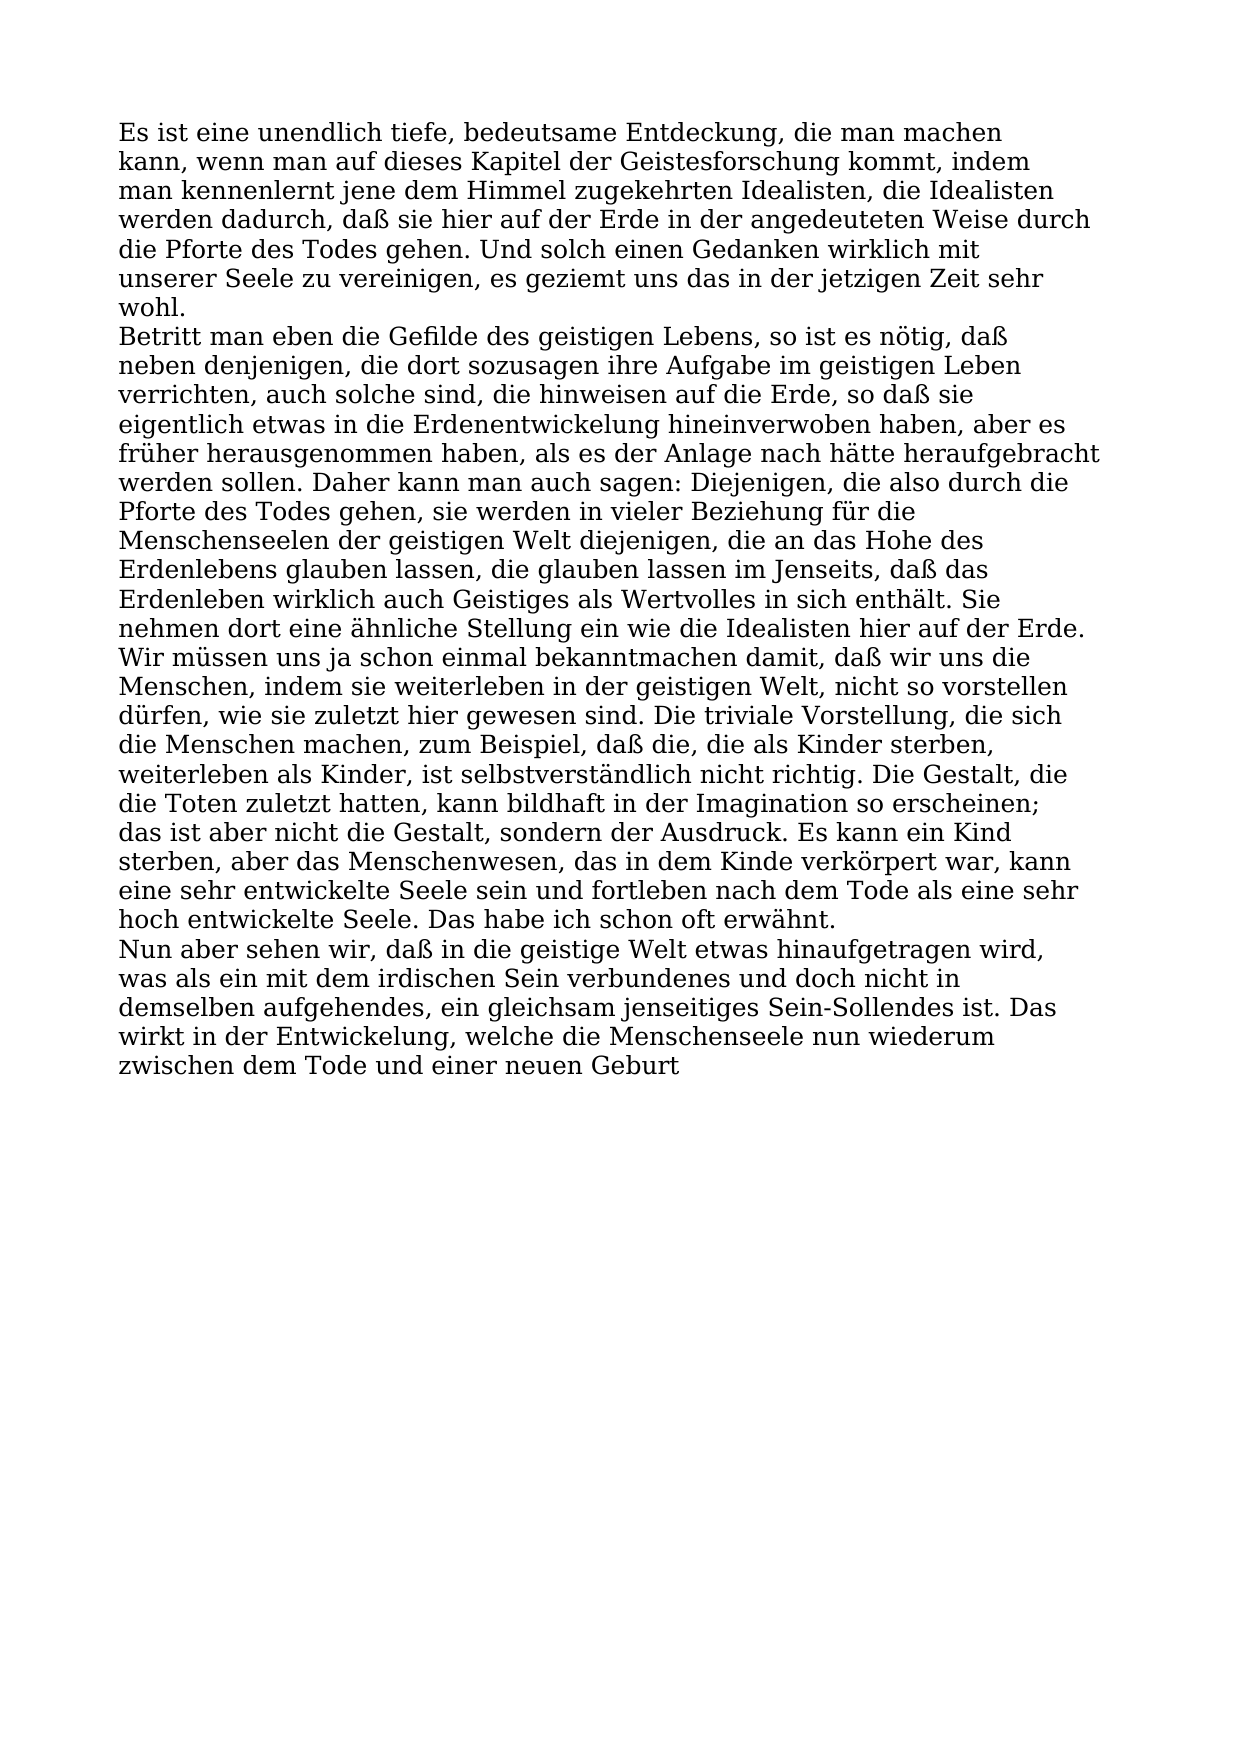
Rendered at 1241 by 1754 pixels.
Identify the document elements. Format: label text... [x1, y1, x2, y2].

text hoch entwickelte Seele. Das habe ich schon oft erwähnt. [118, 906, 1122, 935]
text das ist aber nicht die Gestalt, sondern der Ausdruck. Es kann ein Kind [118, 818, 1122, 847]
text Erdenleben wirklich auch Geistiges als Wertvolles in sich enthält. Sie [118, 585, 1122, 614]
text Menschen, indem sie weiterleben in der geistigen Welt, nicht so vorstellen [118, 672, 1122, 701]
text Erdenlebens glauben lassen, die glauben lassen im Jenseits, daß das [118, 556, 1122, 585]
text sterben, aber das Menschenwesen, das in dem Kinde verkörpert war, kann [118, 847, 1122, 876]
text die Pforte des Todes gehen. Und solch einen Gedanken wirklich mit [118, 235, 1122, 264]
text Es ist eine unendlich tiefe, bedeutsame Entdeckung, die man machen [118, 118, 1122, 147]
text werden sollen. Daher kann man auch sagen: Diejenigen, die also durch die [118, 468, 1122, 497]
text demselben aufgehendes, ein gleichsam jenseitiges Sein-Sollendes ist. Das [118, 993, 1122, 1022]
text die Toten zuletzt hatten, kann bildhaft in der Imagination so erscheinen; [118, 789, 1122, 818]
text weiterleben als Kinder, ist selbstverständlich nicht richtig. Die Gestalt, die [118, 760, 1122, 789]
text verrichten, auch solche sind, die hinweisen auf die Erde, so daß sie [118, 381, 1122, 410]
text werden dadurch, daß sie hier auf der Erde in der angedeuteten Weise durch [118, 206, 1122, 235]
text Wir müssen uns ja schon einmal bekanntmachen damit, daß wir uns die [118, 643, 1122, 672]
text Menschenseelen der geistigen Welt diejenigen, die an das Hohe des [118, 526, 1122, 556]
text kann, wenn man auf dieses Kapitel der Geistesforschung kommt, indem [118, 147, 1122, 176]
text man kennenlernt jene dem Himmel zugekehrten Idealisten, die Idealisten [118, 176, 1122, 206]
text Pforte des Todes gehen, sie werden in vieler Beziehung für die [118, 497, 1122, 526]
text Betritt man eben die Gefilde des geistigen Lebens, so ist es nötig, daß [118, 322, 1122, 351]
text was als ein mit dem irdischen Sein verbundenes und doch nicht in [118, 964, 1122, 993]
text eine sehr entwickelte Seele sein und fortleben nach dem Tode als eine sehr [118, 876, 1122, 906]
text nehmen dort eine ähnliche Stellung ein wie die Idealisten hier auf der Erde. [118, 614, 1122, 643]
text die Menschen machen, zum Beispiel, daß die, die als Kinder sterben, [118, 731, 1122, 760]
text eigentlich etwas in die Erdenentwickelung hineinverwoben haben, aber es [118, 410, 1122, 439]
text zwischen dem Tode und einer neuen Geburt [118, 1051, 1122, 1081]
text früher herausgenommen haben, als es der Anlage nach hätte heraufgebracht [118, 439, 1122, 468]
text wohl. [118, 293, 1122, 322]
text Nun aber sehen wir, daß in die geistige Welt etwas hinaufgetragen wird, [118, 935, 1122, 964]
text unserer Seele zu vereinigen, es geziemt uns das in der jetzigen Zeit sehr [118, 264, 1122, 293]
text neben denjenigen, die dort sozusagen ihre Aufgabe im geistigen Leben [118, 351, 1122, 381]
text wirkt in der Entwickelung, welche die Menschenseele nun wiederum [118, 1022, 1122, 1051]
text dürfen, wie sie zuletzt hier gewesen sind. Die triviale Vorstellung, die sich [118, 701, 1122, 731]
